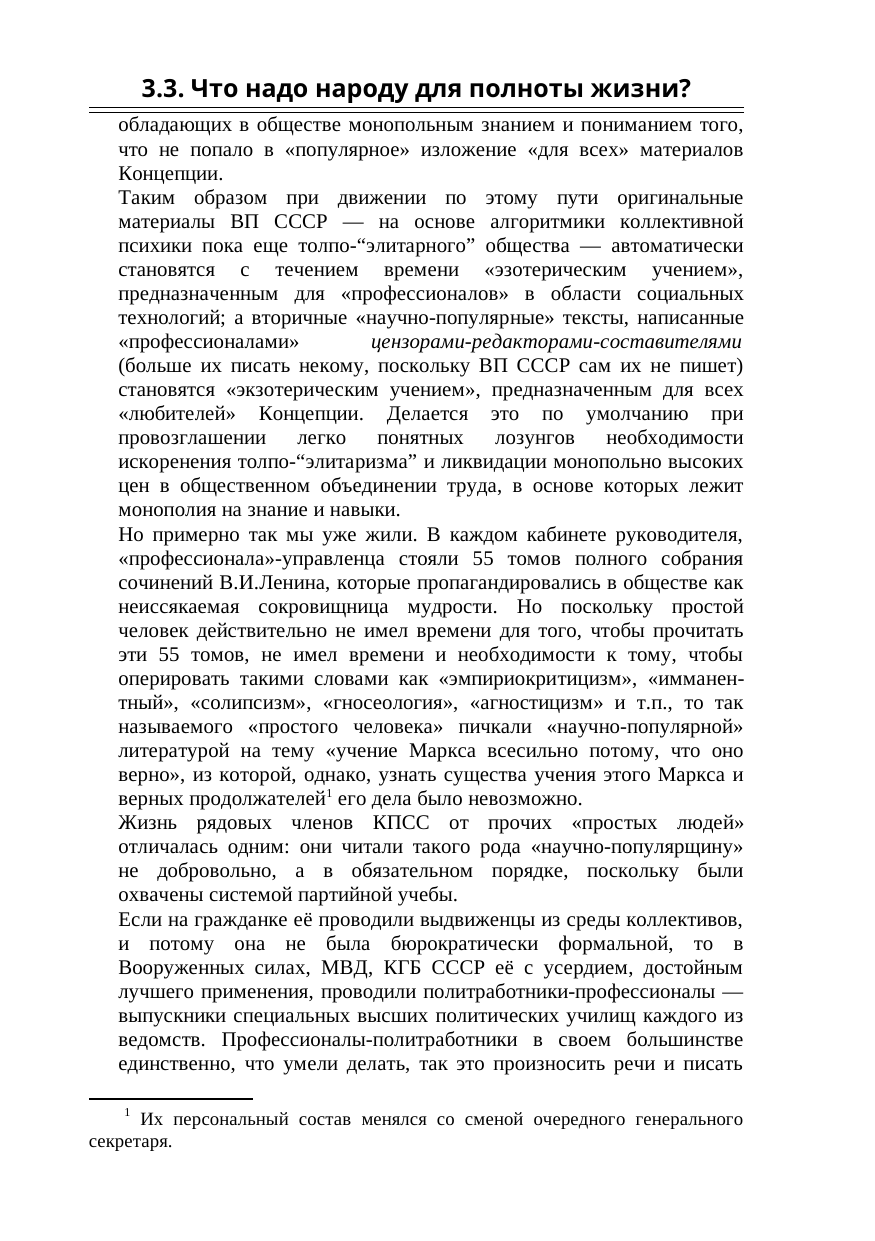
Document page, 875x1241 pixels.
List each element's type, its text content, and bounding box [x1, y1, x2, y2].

list Если на гражданке её проводили выдвиженцы из среды коллективов, и потому она не была бюрократически формальной, то в Вооруженных силах, МВД, КГБ СССР её с усердием, достойным лучшего применения, проводили политработники-профессионалы — выпускники специальных высших политических училищ каждого из ведомств. Профессионалы-политработники в своем большинстве единственно, что умели делать, так это произносить речи и писать [89, 906, 744, 1075]
list Но примерно так мы уже жили. В каждом кабинете руководителя, «профессионала»-управленца стояли 55 томов полного собрания сочинений В.И.Ленина, которые пропагандировались в обществе как неиссякаемая сокровищница мудрости. Но поскольку простой человек действительно не имел времени для того, чтобы прочитать эти 55 томов, не имел времени и необходимости к тому, чтобы оперировать такими словами как «эмпириокри­ти­цизм», «имма­нен­тный», «солипсизм», «гносеология», «агностицизм» и т.п., то так называемого «простого человека» пичкали «научно-популярной» литературой на тему «учение Маркса всесильно потому, что оно верно», из которой, однако, узнать существа учения этого Маркса и верных продолжателей его дела было невозможно. [89, 521, 744, 810]
list Жизнь рядовых членов КПСС от прочих «прос­тых людей» отличалась одним: они читали такого рода «научно-популярщину» не добровольно, а в обязательном порядке, поскольку были охвачены системой партийной учебы. [89, 810, 744, 906]
list обладающих в обществе монопольным знанием и пониманием того, что не попало в «популярное» изложение «для всех» материалов Концепции. [89, 113, 744, 184]
list Их персональный состав менялся со сменой очередного генерального секретаря. [89, 1105, 744, 1152]
list Таким образом при движении по этому пути оригинальные материалы ВП СССР — на основе алгоритмики коллективной психики пока еще толпо-“элитарного” общества — автоматически становятся с течением времени «эзотерическим учением», предназначенным для «профессиона­лов» в области социальных технологий; а вторичные «научно-популяр­ные» тексты, написанные «профессионалами» цензорами-редакторами-составителями (больше их писать некому, поскольку ВП СССР сам их не пишет) становятся «экзотеричес­ким учением», предназначенным для всех «любителей» Концепции. Делается это по умолчанию при провозглашении легко понятных лозунгов необходимости искоренения толпо-“элита­риз­ма” и ликвидации монопольно высоких цен в общественном объединении труда, в основе которых лежит монополия на знание и навыки. [89, 184, 744, 521]
